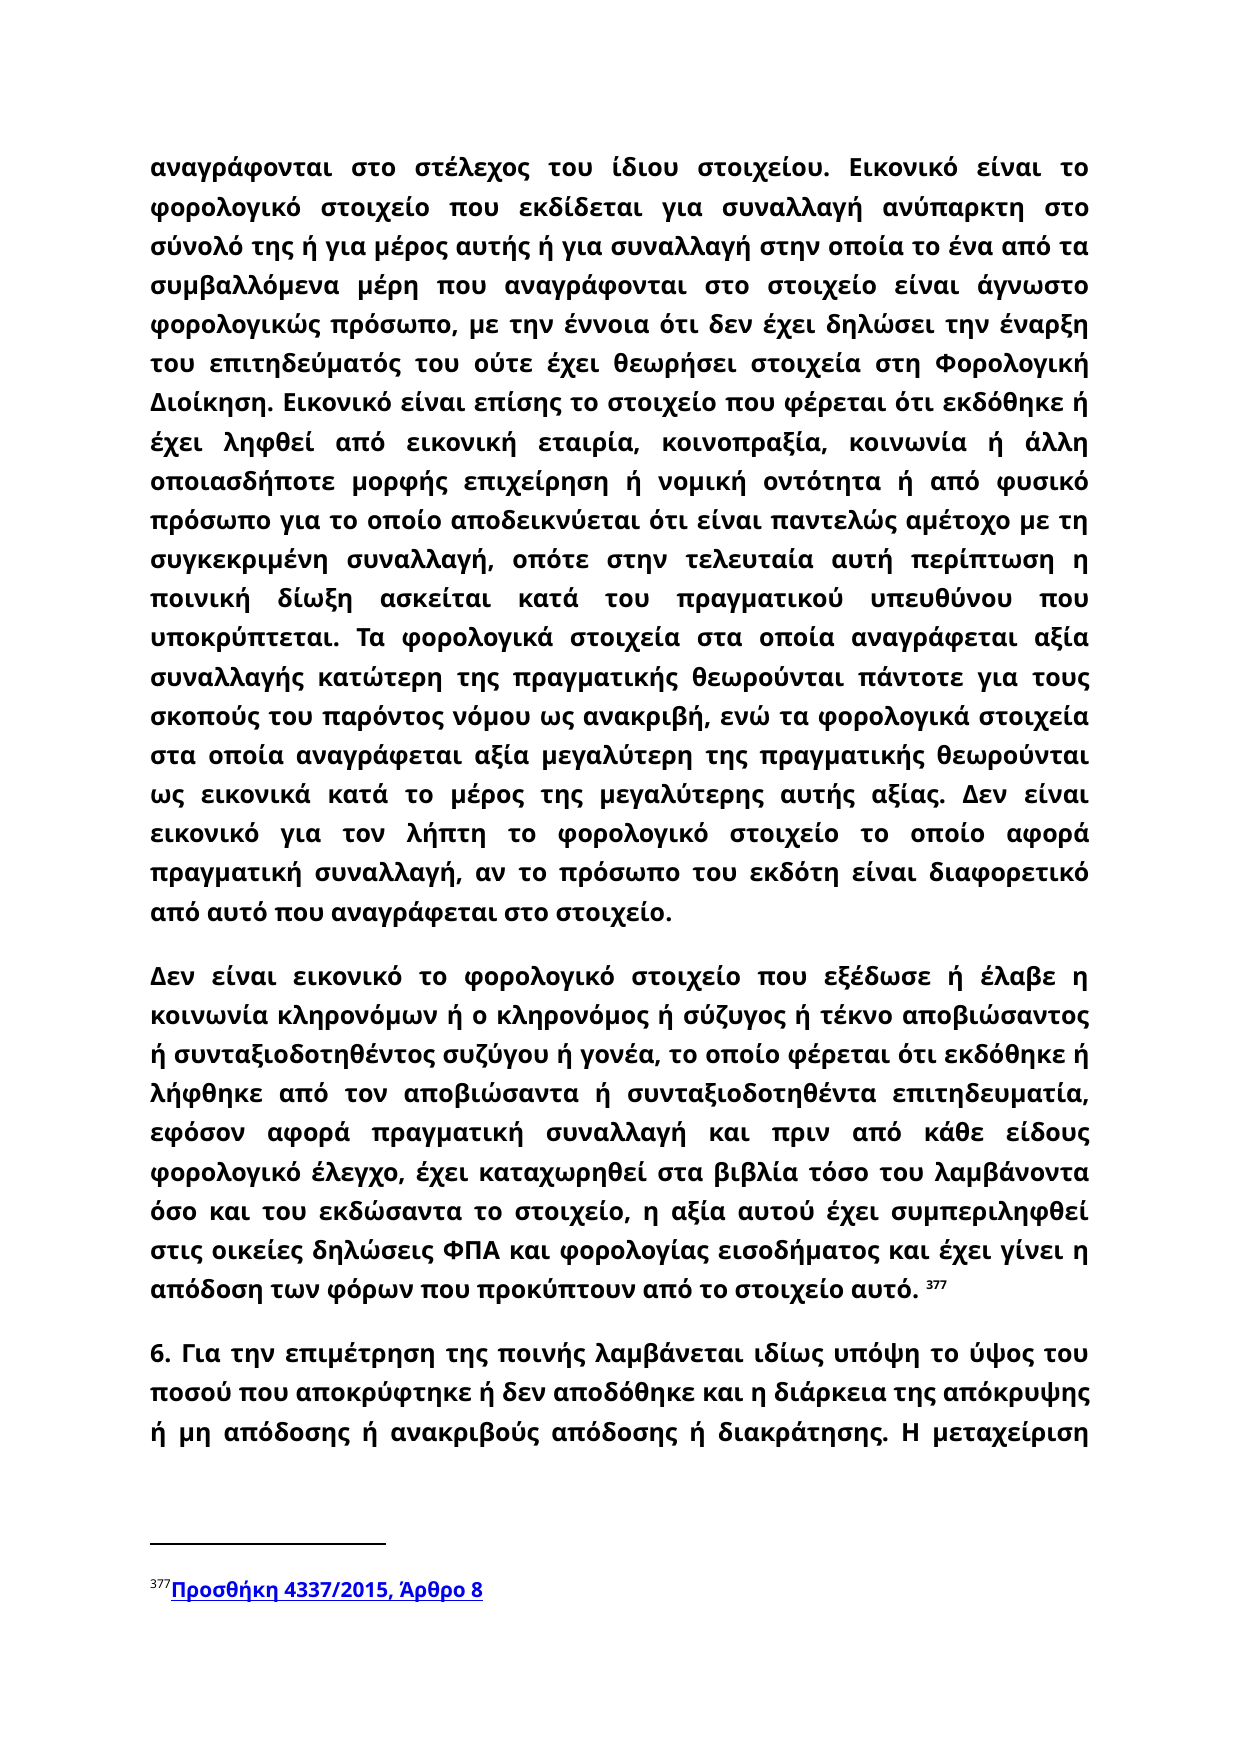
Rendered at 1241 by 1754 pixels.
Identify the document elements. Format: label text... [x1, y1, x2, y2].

text αναγράφονται στο στέλεχος του ίδιου στοιχείου. Εικονικό είναι το φορολογικό στοιχείο που εκδίδεται για συναλλαγή ανύπαρκτη στο σύνολό της ή για μέρος αυτής ή για συναλλαγή στην οποία το ένα από τα συμβαλλόμενα μέρη που αναγράφονται στο στοιχείο είναι άγνωστο φορολογικώς πρόσωπο, με την έννοια ότι δεν έχει δηλώσει την έναρξη του επιτηδεύματός του ούτε έχει θεωρήσει στοιχεία στη Φορολογική Διοίκηση. Εικονικό είναι επίσης το στοιχείο που φέρεται ότι εκδόθηκε ή έχει ληφθεί από εικονική εταιρία, κοινοπραξία, κοινωνία ή άλλη οποιασδήποτε μορφής επιχείρηση ή νομική οντότητα ή από φυσικό πρόσωπο για το οποίο αποδεικνύεται ότι είναι παντελώς αμέτοχο με τη συγκεκριμένη συναλλαγή, οπότε στην τελευταία αυτή περίπτωση η ποινική δίωξη ασκείται κατά του πραγματικού υπευθύνου που υποκρύπτεται. Τα φορολογικά στοιχεία στα οποία αναγράφεται αξία συναλλαγής κατώτερη της πραγματικής θεωρούνται πάντοτε για τους σκοπούς του παρόντος νόμου ως ανακριβή, ενώ τα φορολογικά στοιχεία στα οποία αναγράφεται αξία μεγαλύτερη της πραγματικής θεωρούνται ως εικονικά κατά το μέρος της μεγαλύτερης αυτής αξίας. Δεν είναι εικονικό για τον λήπτη το φορολογικό στοιχείο το οποίο αφορά πραγματική συναλλαγή, αν το πρόσωπο του εκδότη είναι διαφορετικό από αυτό που αναγράφεται στο στοιχείο. [150, 150, 1090, 928]
text Δεν είναι εικονικό το φορολογικό στοιχείο που εξέδωσε ή έλαβε η κοινωνία κληρονόμων ή ο κληρονόμος ή σύζυγος ή τέκνο αποβιώσαντος ή συνταξιοδοτηθέντος συζύγου ή γονέα, το οποίο φέρεται ότι εκδόθηκε ή λήφθηκε από τον αποβιώσαντα ή συνταξιοδοτηθέντα επιτηδευματία, εφόσον αφορά πραγματική συναλλαγή και πριν από κάθε είδους φορολογικό έλεγχο, έχει καταχωρηθεί στα βιβλία τόσο του λαμβάνοντα όσο και του εκδώσαντα το στοιχείο, η αξία αυτού έχει συμπεριληφθεί στις οικείες δηλώσεις ΦΠΑ και φορολογίας εισοδήματος και έχει γίνει η απόδοση των φόρων που προκύπτουν από το στοιχείο αυτό. [150, 958, 1090, 1306]
text Προσθήκη 4337/2015, Άρθρο 8 [150, 1576, 1090, 1604]
text 6. Για την επιμέτρηση της ποινής λαμβάνεται ιδίως υπόψη το ύψος του ποσού που αποκρύφτηκε ή δεν αποδόθηκε και η διάρκεια της απόκρυψης ή μη απόδοσης ή ανακριβούς απόδοσης ή διακράτησης. Η μεταχείριση [150, 1336, 1090, 1448]
